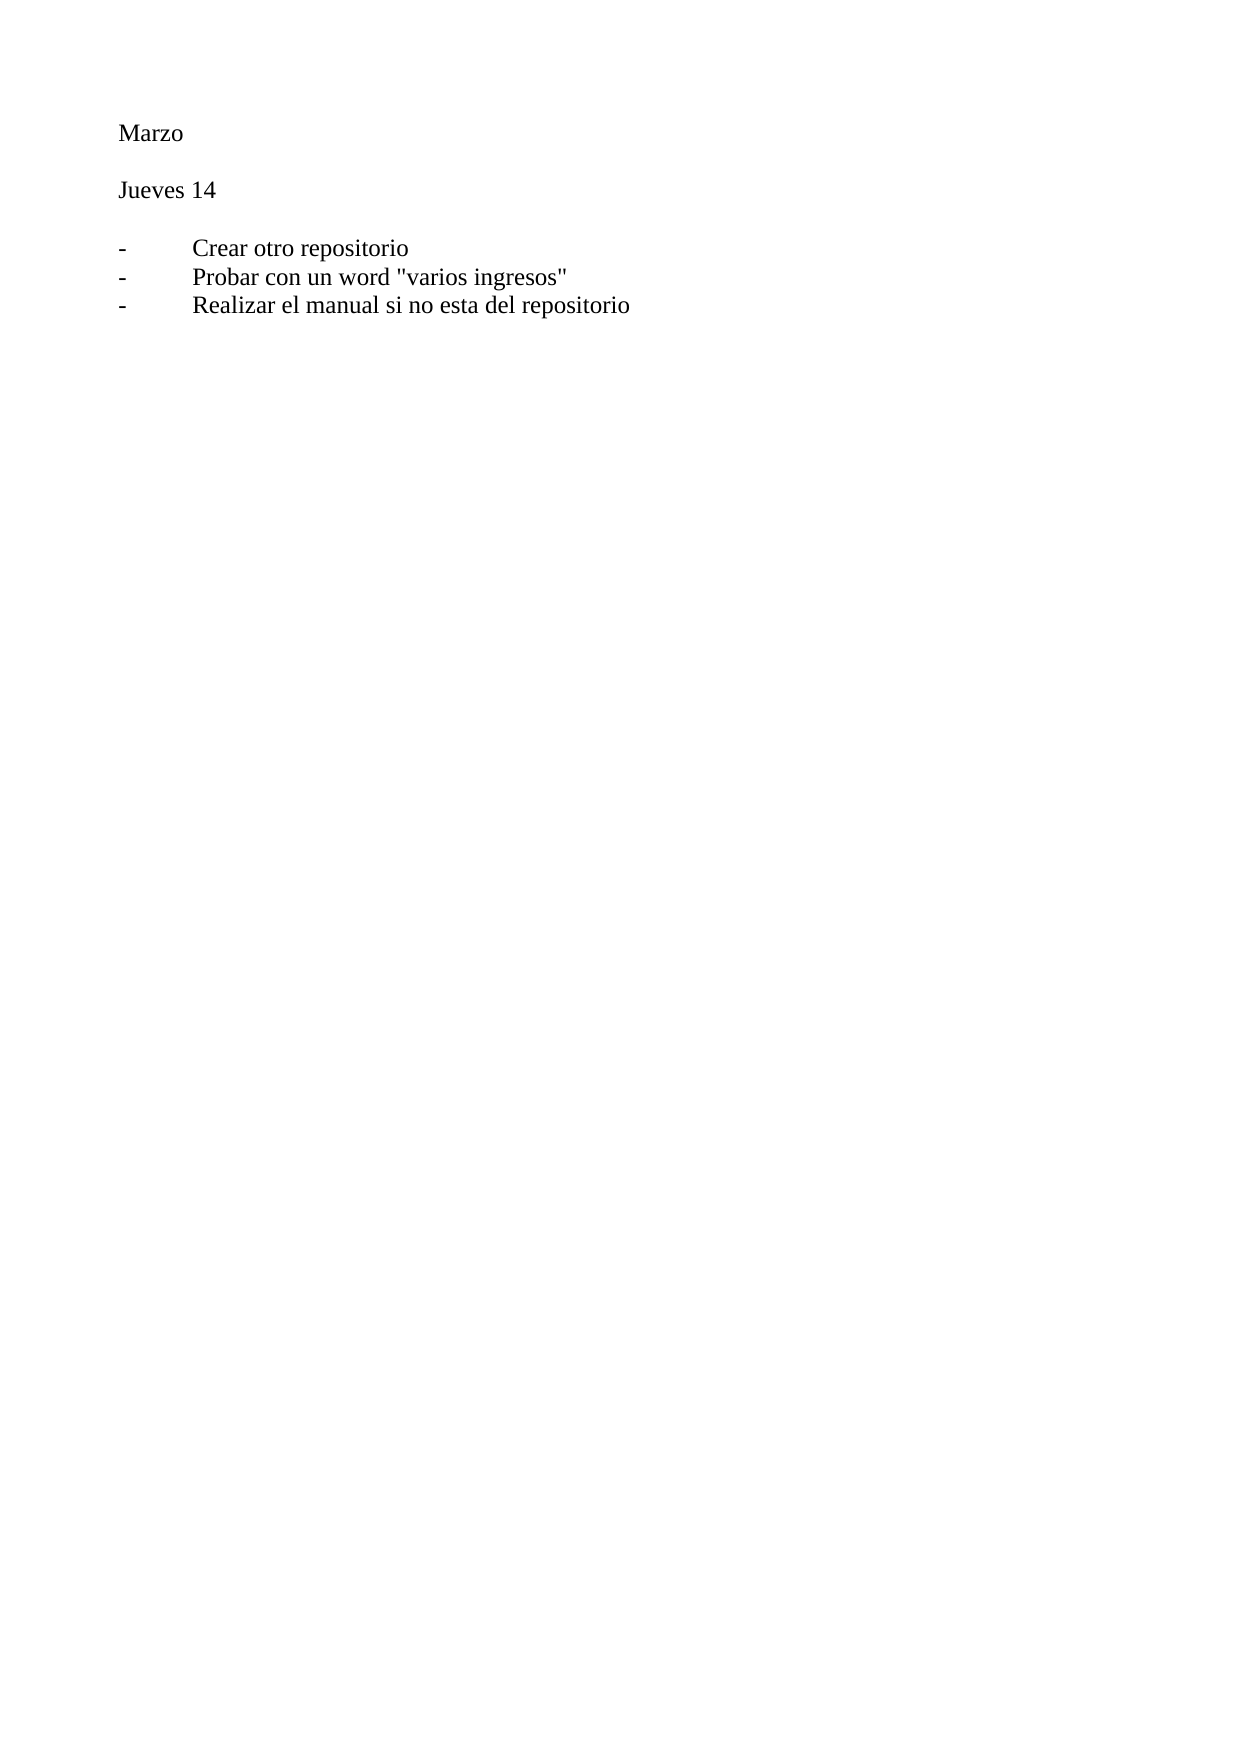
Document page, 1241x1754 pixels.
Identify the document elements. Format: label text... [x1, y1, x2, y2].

text - Crear otro repositorio [118, 233, 1122, 262]
text - Probar con un word "varios ingresos" [118, 262, 1122, 291]
text - Realizar el manual si no esta del repositorio [118, 291, 1122, 319]
text Marzo [118, 118, 1122, 147]
text Jueves 14 [118, 176, 1122, 204]
